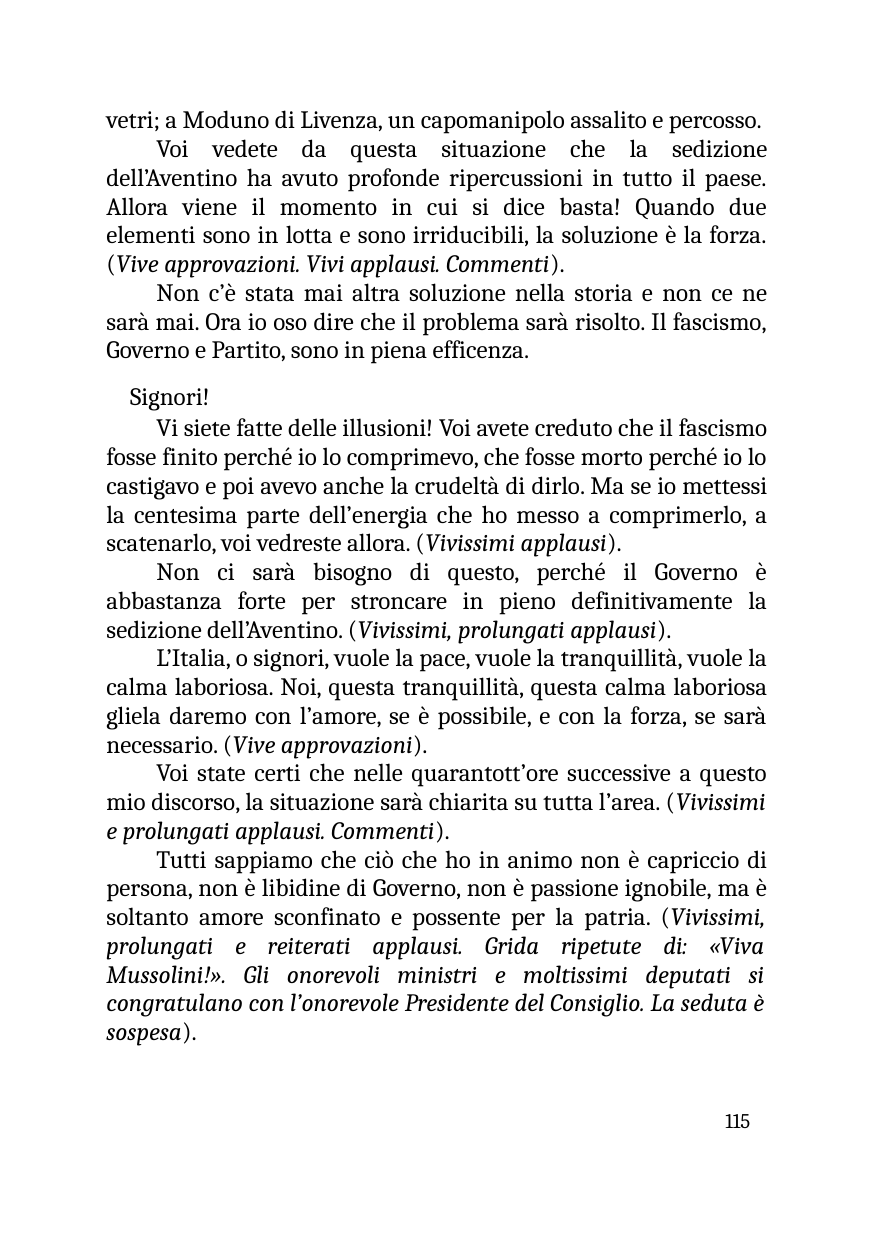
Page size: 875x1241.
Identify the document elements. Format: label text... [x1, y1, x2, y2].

text Tutti sappiamo che ciò che ho in animo non è capriccio di persona, non è libidine di Governo, non è passione ignobile, ma è soltanto amore sconfinato e possente per la patria. (Vivissimi, prolungati e reiterati applausi. Grida ripetute di: «Viva Mussolini!». Gli onorevoli ministri e moltissimi deputati si congratulano con l’onorevole Presidente del Consiglio. La seduta è sospesa). [106, 846, 768, 1047]
text L’Italia, o signori, vuole la pace, vuole la tranquillità, vuole la calma laboriosa. Noi, questa tranquillità, questa calma laboriosa gliela daremo con l’amore, se è possibile, e con la forza, se sarà necessario. (Vive approvazioni). [106, 644, 768, 759]
text Signori! [130, 383, 768, 411]
text Non ci sarà bisogno di questo, perché il Governo è abbastanza forte per stroncare in pieno definitivamente la sedizione dell’Aventino. (Vivissimi, prolungati applausi). [106, 558, 768, 644]
text Voi state certi che nelle quarantott’ore successive a questo mio discorso, la situazione sarà chiarita su tutta l’area. (Vivissimi e prolungati applausi. Commenti). [106, 759, 768, 846]
text Non c’è stata mai altra soluzione nella storia e non ce ne sarà mai. Ora io oso dire che il problema sarà risolto. Il fascismo, Governo e Partito, sono in piena efficenza. [106, 279, 768, 365]
text vetri; a Moduno di Livenza, un capomanipolo assalito e percosso. [106, 106, 768, 135]
text Vi siete fatte delle illusioni! Voi avete creduto che il fascismo fosse finito perché io lo comprimevo, che fosse morto perché io lo castigavo e poi avevo anche la crudeltà di dirlo. Ma se io mettessi la centesima parte dell’energia che ho messo a comprimerlo, a scatenarlo, voi vedreste allora. (Vivissimi applausi). [106, 414, 768, 558]
text Voi vedete da questa situazione che la sedizione dell’Aventino ha avuto profonde ripercussioni in tutto il paese. Allora viene il momento in cui si dice basta! Quando due elementi sono in lotta e sono irriducibili, la soluzione è la forza. (Vive approvazioni. Vivi applausi. Commenti). [106, 135, 768, 279]
